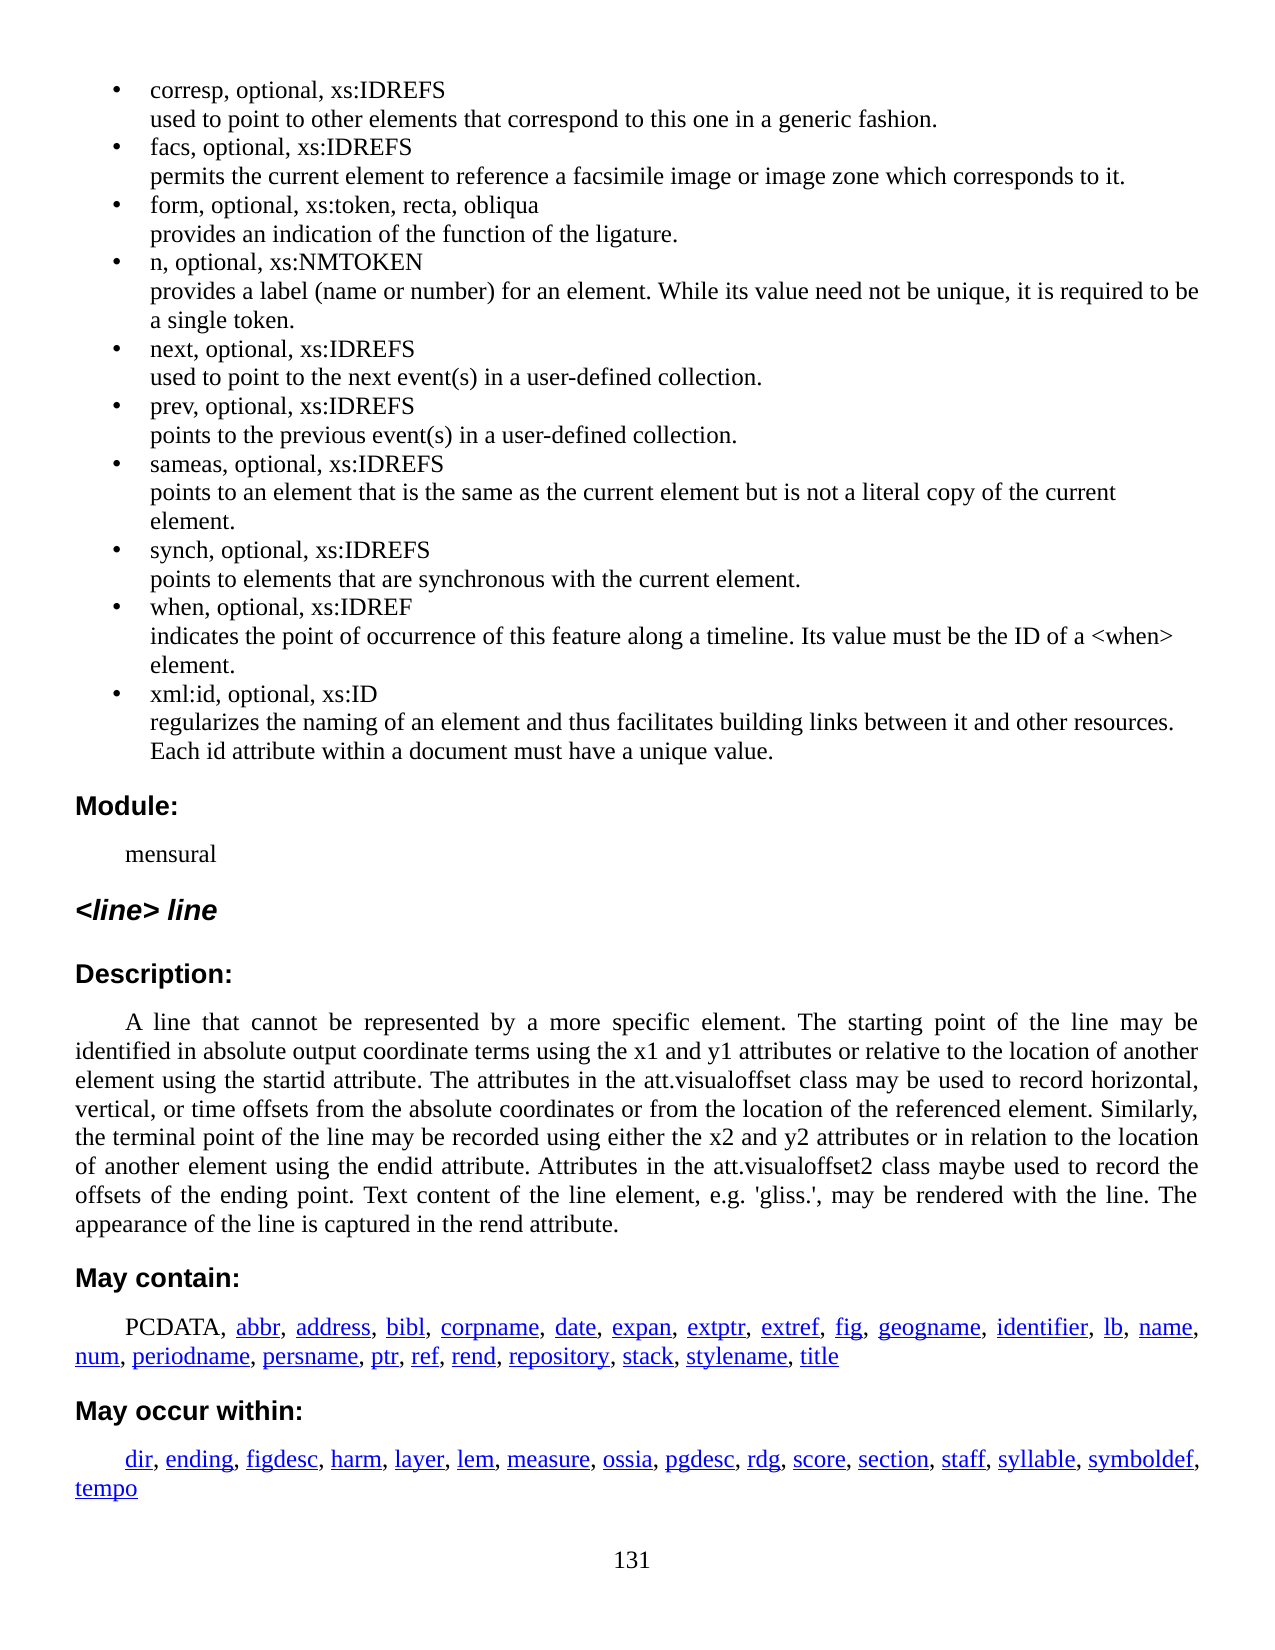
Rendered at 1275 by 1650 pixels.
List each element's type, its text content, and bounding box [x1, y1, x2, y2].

list facs, optional, xs:IDREFS permits the current element to reference a facsimile image or image zone which corresponds to it. [112, 132, 1200, 190]
list prev, optional, xs:IDREFS points to the previous event(s) in a user-defined collection. [112, 391, 1200, 449]
text A line that cannot be represented by a more specific element. The starting point of the line may be identified in absolute output coordinate terms using the x1 and y1 attributes or relative to the location of another element using the startid attribute. The attributes in the att.visualoffset class may be used to record horizontal, vertical, or time offsets from the absolute coordinates or from the location of the referenced element. Similarly, the terminal point of the line may be recorded using either the x2 and y2 attributes or in relation to the location of another element using the endid attribute. Attributes in the att.visualoffset2 class maybe used to record the offsets of the ending point. Text content of the line element, e.g. 'gliss.', may be rendered with the line. The appearance of the line is captured in the rend attribute. [75, 1007, 1200, 1237]
text PCDATA, abbr, address, bibl, corpname, date, expan, extptr, extref, fig, geogname, identifier, lb, name, num, periodname, persname, ptr, ref, rend, repository, stack, stylename, title [75, 1312, 1200, 1369]
list xml:id, optional, xs:ID regularizes the naming of an element and thus facilitates building links between it and other resources. Each id attribute within a document must have a unique value. [112, 679, 1200, 765]
text dir, ending, figdesc, harm, layer, lem, measure, ossia, pgdesc, rdg, score, section, staff, syllable, symboldef, tempo [75, 1444, 1200, 1501]
text mensural [75, 839, 1200, 868]
list sameas, optional, xs:IDREFS points to an element that is the same as the current element but is not a literal copy of the current element. [112, 449, 1200, 535]
subtitle Description: [75, 958, 1200, 989]
subtitle May occur within: [75, 1394, 1200, 1426]
list form, optional, xs:token, recta, obliqua provides an indication of the function of the ligature. [112, 190, 1200, 247]
subtitle <line> line [75, 893, 1200, 927]
list when, optional, xs:IDREF indicates the point of occurrence of this feature along a timeline. Its value must be the ID of a <when> element. [112, 592, 1200, 679]
list n, optional, xs:NMTOKEN provides a label (name or number) for an element. While its value need not be unique, it is required to be a single token. [112, 247, 1200, 334]
list synch, optional, xs:IDREFS points to elements that are synchronous with the current element. [112, 535, 1200, 592]
list next, optional, xs:IDREFS used to point to the next event(s) in a user-defined collection. [112, 334, 1200, 391]
list corresp, optional, xs:IDREFS used to point to other elements that correspond to this one in a generic fashion. [112, 75, 1200, 132]
subtitle May contain: [75, 1262, 1200, 1294]
subtitle Module: [75, 790, 1200, 821]
